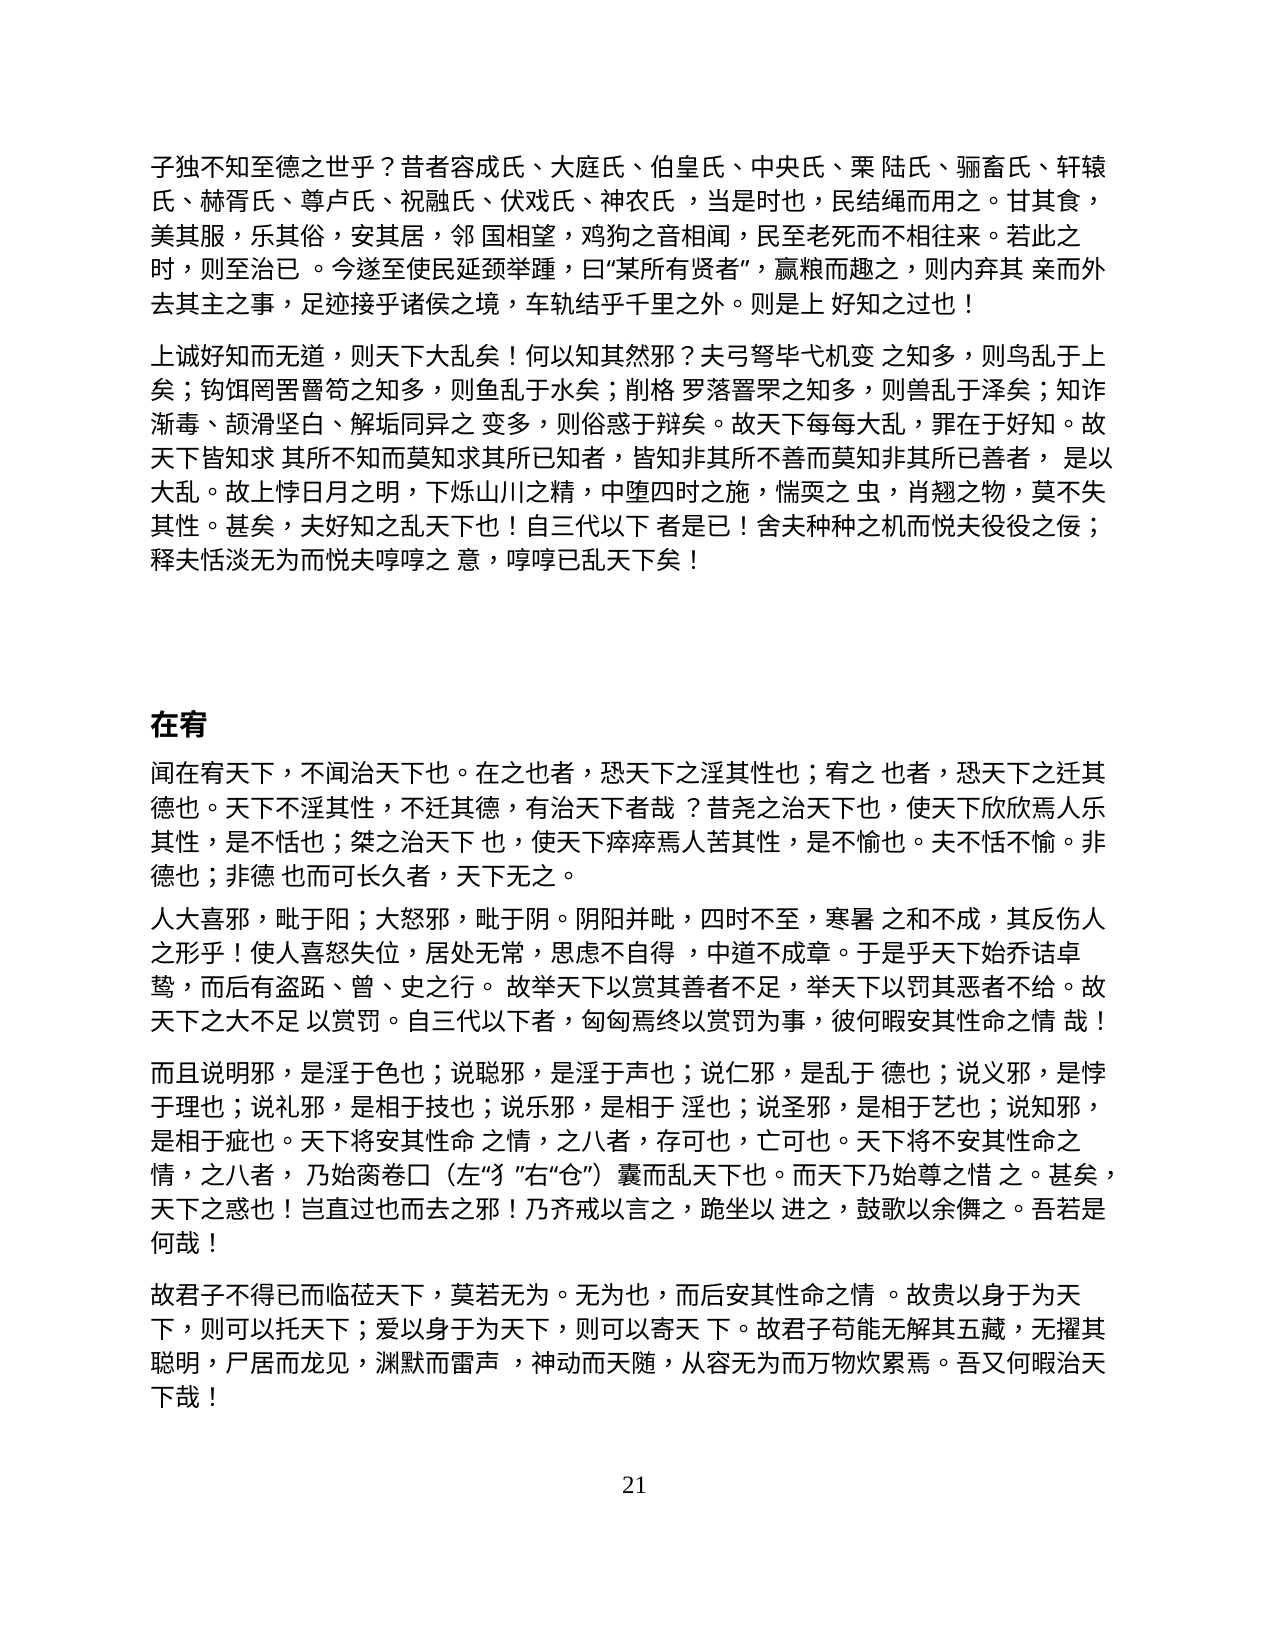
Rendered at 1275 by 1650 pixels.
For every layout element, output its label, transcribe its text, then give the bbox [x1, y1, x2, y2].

text 故君子不得已而临莅天下，莫若无为。无为也，而后安其性命之情 。故贵以身于为天下，则可以托天下；爱以身于为天下，则可以寄天 下。故君子苟能无解其五藏，无擢其聪明，尸居而龙见，渊默而雷声 ，神动而天随，从容无为而万物炊累焉。吾又何暇治天下哉！ [150, 1278, 1125, 1414]
text 子独不知至德之世乎？昔者容成氏、大庭氏、伯皇氏、中央氏、栗 陆氏、骊畜氏、轩辕氏、赫胥氏、尊卢氏、祝融氏、伏戏氏、神农氏 ，当是时也，民结绳而用之。甘其食，美其服，乐其俗，安其居，邻 国相望，鸡狗之音相闻，民至老死而不相往来。若此之时，则至治已 。今遂至使民延颈举踵，曰“某所有贤者”，赢粮而趣之，则内弃其 亲而外去其主之事，足迹接乎诸侯之境，车轨结乎千里之外。则是上 好知之过也！ [150, 150, 1125, 320]
text 人大喜邪，毗于阳；大怒邪，毗于阴。阴阳并毗，四时不至，寒暑 之和不成，其反伤人之形乎！使人喜怒失位，居处无常，思虑不自得 ，中道不成章。于是乎天下始乔诘卓鸷，而后有盗跖、曾、史之行。 故举天下以赏其善者不足，举天下以罚其恶者不给。故天下之大不足 以赏罚。自三代以下者，匈匈焉终以赏罚为事，彼何暇安其性命之情 哉！ [150, 901, 1125, 1038]
text 上诚好知而无道，则天下大乱矣！何以知其然邪？夫弓弩毕弋机变 之知多，则鸟乱于上矣；钩饵罔罟罾笱之知多，则鱼乱于水矣；削格 罗落罯罘之知多，则兽乱于泽矣；知诈渐毒、颉滑坚白、解垢同异之 变多，则俗惑于辩矣。故天下每每大乱，罪在于好知。故天下皆知求 其所不知而莫知求其所已知者，皆知非其所不善而莫知非其所已善者， 是以大乱。故上悖日月之明，下烁山川之精，中堕四时之施，惴耎之 虫，肖翘之物，莫不失其性。甚矣，夫好知之乱天下也！自三代以下 者是已！舍夫种种之机而悦夫役役之佞；释夫恬淡无为而悦夫啍啍之 意，啍啍已乱天下矣！ [150, 338, 1125, 577]
subtitle 在宥 [150, 704, 1125, 744]
text 而且说明邪，是淫于色也；说聪邪，是淫于声也；说仁邪，是乱于 德也；说义邪，是悖于理也；说礼邪，是相于技也；说乐邪，是相于 淫也；说圣邪，是相于艺也；说知邪，是相于疵也。天下将安其性命 之情，之八者，存可也，亡可也。天下将不安其性命之情，之八者， 乃始脔卷囗（左“犭”右“仓”）囊而乱天下也。而天下乃始尊之惜 之。甚矣，天下之惑也！岂直过也而去之邪！乃齐戒以言之，跪坐以 进之，鼓歌以余儛之。吾若是何哉！ [150, 1056, 1125, 1260]
text 闻在宥天下，不闻治天下也。在之也者，恐天下之淫其性也；宥之 也者，恐天下之迁其德也。天下不淫其性，不迁其德，有治天下者哉 ？昔尧之治天下也，使天下欣欣焉人乐其性，是不恬也；桀之治天下 也，使天下瘁瘁焉人苦其性，是不愉也。夫不恬不愉。非德也；非德 也而可长久者，天下无之。 [150, 756, 1125, 892]
